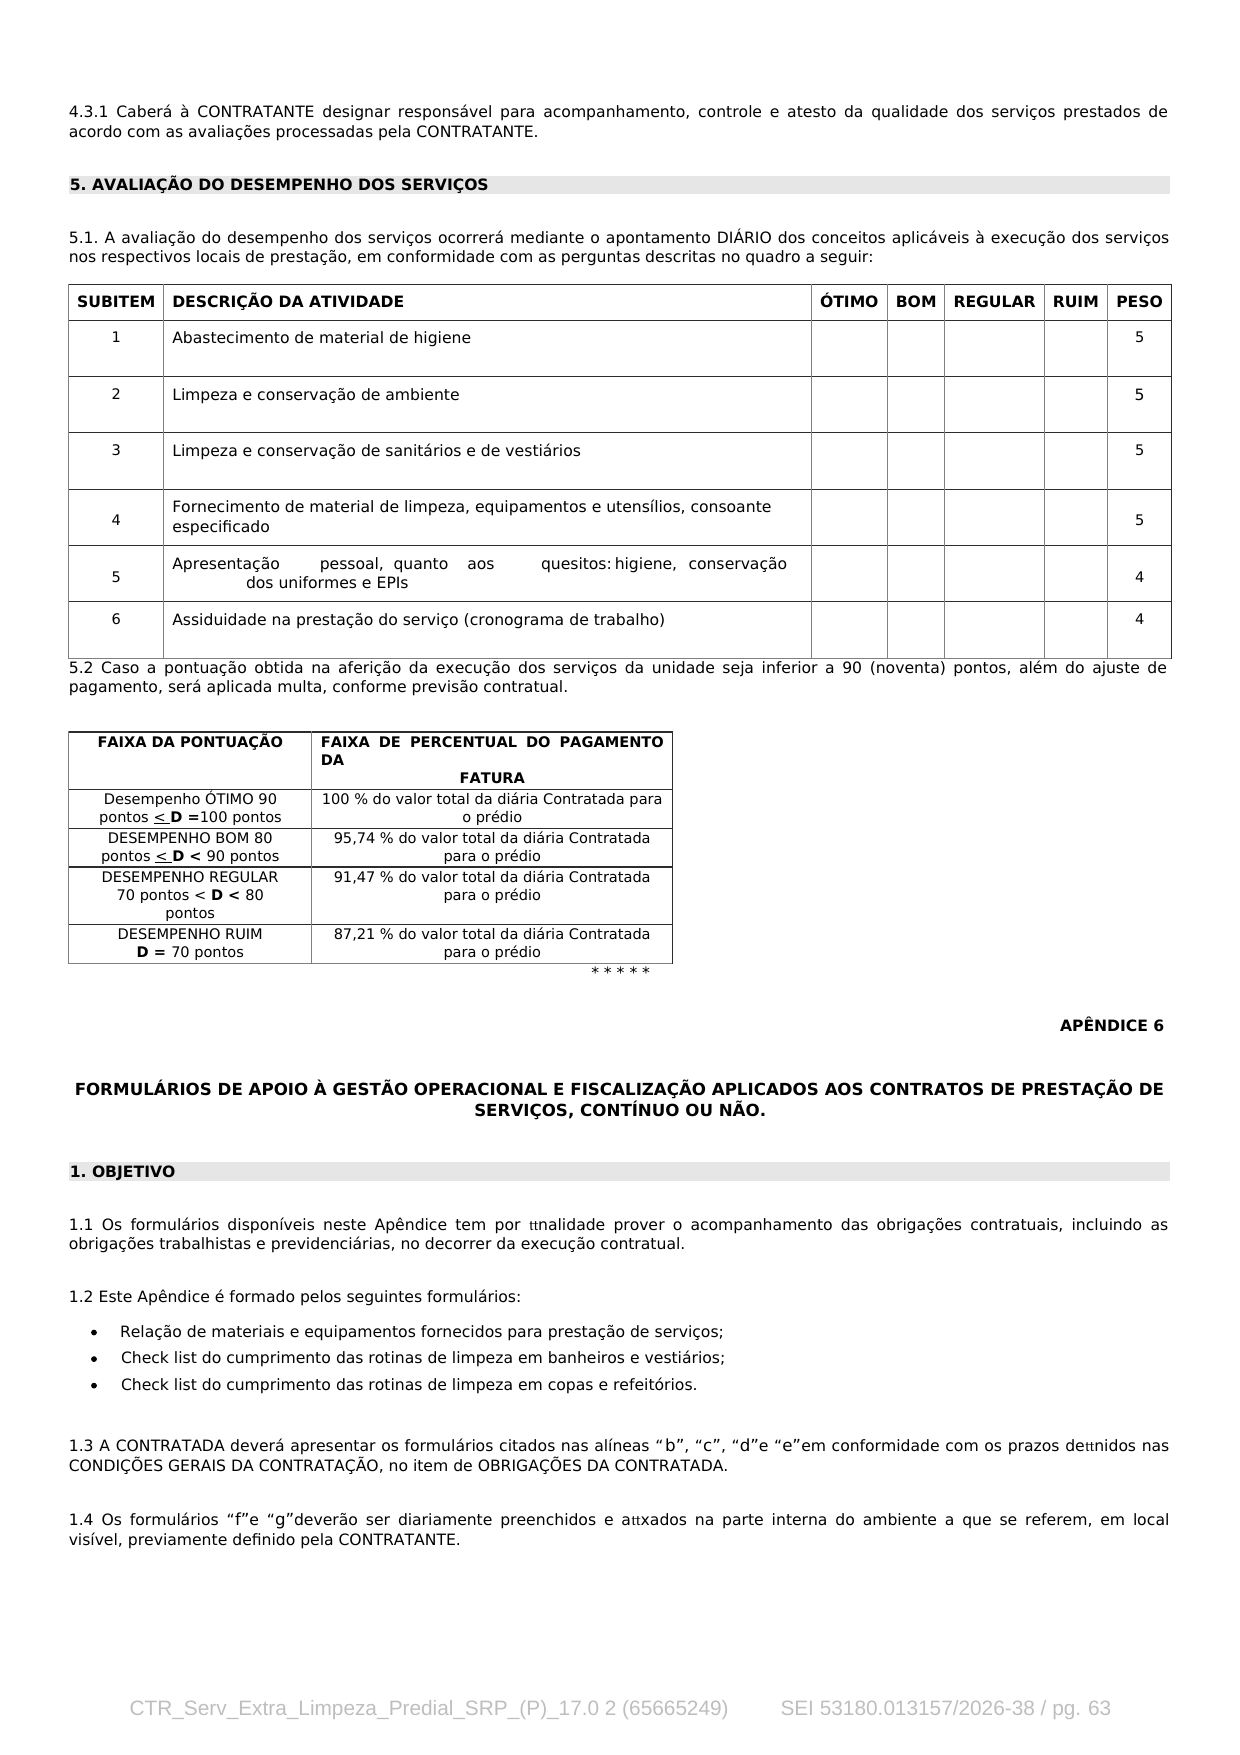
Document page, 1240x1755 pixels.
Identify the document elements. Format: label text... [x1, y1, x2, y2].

table_cell [945, 490, 1044, 545]
table_cell [1045, 377, 1107, 432]
table_header REGULAR [945, 285, 1044, 319]
table_cell [1045, 602, 1107, 658]
table_header RUIM [1045, 285, 1107, 319]
text FORMULÁRIOS DE APOIO À GESTÃO OPERACIONAL E FISCALIZAÇÃO APLICADOS AOS CONTRATOS DE PRESTAÇÃO DE SERVIÇOS, CONTÍNUO OU NÃO. [69, 1080, 1170, 1120]
table_header ÓTIMO [812, 285, 887, 319]
text 5.1. A avaliação do desempenho dos serviços ocorrerá mediante o apontamento DIÁRIO dos conceitos aplicáveis à execução dos serviços nos respectivos locais de prestação, em conformidade com as perguntas descritas no quadro a seguir: [68, 229, 1170, 267]
table_cell 91,47 % do valor total da diária Contratada para o prédio [312, 868, 672, 923]
table_cell 4 [1108, 546, 1171, 601]
text 1.1 Os formulários disponíveis neste Apêndice tem por nalidade prover o acompanhamento das obrigações contratuais, incluindo as obrigações trabalhistas e previdenciárias, no decorrer da execução contratual. [68, 1216, 1170, 1253]
table_cell [1045, 490, 1107, 545]
table_cell 5 [69, 546, 163, 601]
table_cell 4 [69, 490, 163, 545]
table_cell [888, 490, 944, 545]
table_cell [945, 433, 1044, 488]
table_header FAIXA DE PERCENTUAL DO PAGAMENTO DA FATURA [312, 733, 672, 788]
table_cell 5 [1108, 321, 1171, 376]
table_cell [945, 321, 1044, 376]
table_cell Fornecimento de material de limpeza, equipamentos e utensílios, consoante especificado [164, 490, 811, 545]
text 5.2 Caso a pontuação obtida na aferição da execução dos serviços da unidade seja inferior a 90 (noventa) pontos, além do ajuste de pagamento, será aplicada multa, conforme previsão contratual. [68, 659, 1170, 696]
table_cell [812, 546, 887, 601]
table_cell Limpeza e conservação de sanitários e de vestiários [164, 433, 811, 488]
table_cell 100 % do valor total da diária Contratada para o prédio [312, 790, 672, 827]
subtitle 1. OBJETIVO [69, 1162, 1170, 1181]
table_cell [888, 433, 944, 488]
table_cell 5 [1108, 377, 1171, 432]
table_cell Assiduidade na prestação do serviço (cronograma de trabalho) [164, 602, 811, 658]
table_cell Apresentação pessoal, quanto aos quesitos: higiene, conservação dos uniformes e EPIs [164, 546, 811, 601]
table_cell [888, 377, 944, 432]
table_cell [888, 602, 944, 658]
table_cell 2 [69, 377, 163, 432]
table_cell [1045, 321, 1107, 376]
table_cell [812, 433, 887, 488]
table_cell 1 [69, 321, 163, 376]
table_cell DESEMPENHO REGULAR 70 pontos < D < 80 pontos [69, 868, 311, 923]
table_cell [812, 377, 887, 432]
text 1.4 Os formulários “f”e “g”deverão ser diariamente preenchidos e axados na parte interna do ambiente a que se referem, em local visível, previamente definido pela CONTRATANTE. [68, 1510, 1170, 1549]
table_cell [888, 546, 944, 601]
table_header BOM [888, 285, 944, 319]
table_cell [945, 377, 1044, 432]
text 1.2 Este Apêndice é formado pelos seguintes formulários: [68, 1288, 1144, 1307]
table_cell [812, 321, 887, 376]
table_cell [812, 602, 887, 658]
table_header PESO [1108, 285, 1171, 319]
text Relação de materiais e equipamentos fornecidos para prestação de serviços; Check list do cumprimento das rotinas de limpeza em banheiros e vestiários; Check list do cumprimento das rotinas de limpeza em copas e refeitórios. [92, 1323, 767, 1394]
table_header SUBITEM [69, 285, 163, 319]
table_cell DESEMPENHO RUIM D = 70 pontos [69, 925, 311, 962]
table_cell 4 [1108, 602, 1171, 658]
table_cell [945, 602, 1044, 658]
text 1.3 A CONTRATADA deverá apresentar os formulários citados nas alíneas “b”, “c”, “d”e “e”em conformidade com os prazos denidos nas CONDIÇÕES GERAIS DA CONTRATAÇÃO, no item de OBRIGAÇÕES DA CONTRATADA. [68, 1436, 1170, 1475]
table_cell Limpeza e conservação de ambiente [164, 377, 811, 432]
table_cell [812, 490, 887, 545]
table_cell 95,74 % do valor total da diária Contratada para o prédio [312, 829, 672, 866]
table_header FAIXA DA PONTUAÇÃO [69, 733, 311, 788]
table_cell [888, 321, 944, 376]
table_cell 5 [1108, 490, 1171, 545]
table_cell 87,21 % do valor total da diária Contratada para o prédio [312, 925, 672, 962]
table_cell 3 [69, 433, 163, 488]
table_cell Desempenho ÓTIMO 90 pontos < D =100 pontos [69, 790, 311, 827]
subtitle 5. AVALIAÇÃO DO DESEMPENHO DOS SERVIÇOS [69, 176, 1170, 194]
table_cell Abastecimento de material de higiene [164, 321, 811, 376]
table_cell [1045, 546, 1107, 601]
text APÊNDICE 6 [69, 1017, 1164, 1035]
table_cell DESEMPENHO BOM 80 pontos < D < 90 pontos [69, 829, 311, 866]
table_header DESCRIÇÃO DA ATIVIDADE [164, 285, 811, 319]
table_cell 5 [1108, 433, 1171, 488]
table_cell [945, 546, 1044, 601]
text * * * * * [70, 963, 1170, 982]
table_cell 6 [69, 602, 163, 658]
text 4.3.1 Caberá à CONTRATANTE designar responsável para acompanhamento, controle e atesto da qualidade dos serviços prestados de acordo com as avaliações processadas pela CONTRATANTE. [68, 103, 1170, 141]
table_cell [1045, 433, 1107, 488]
